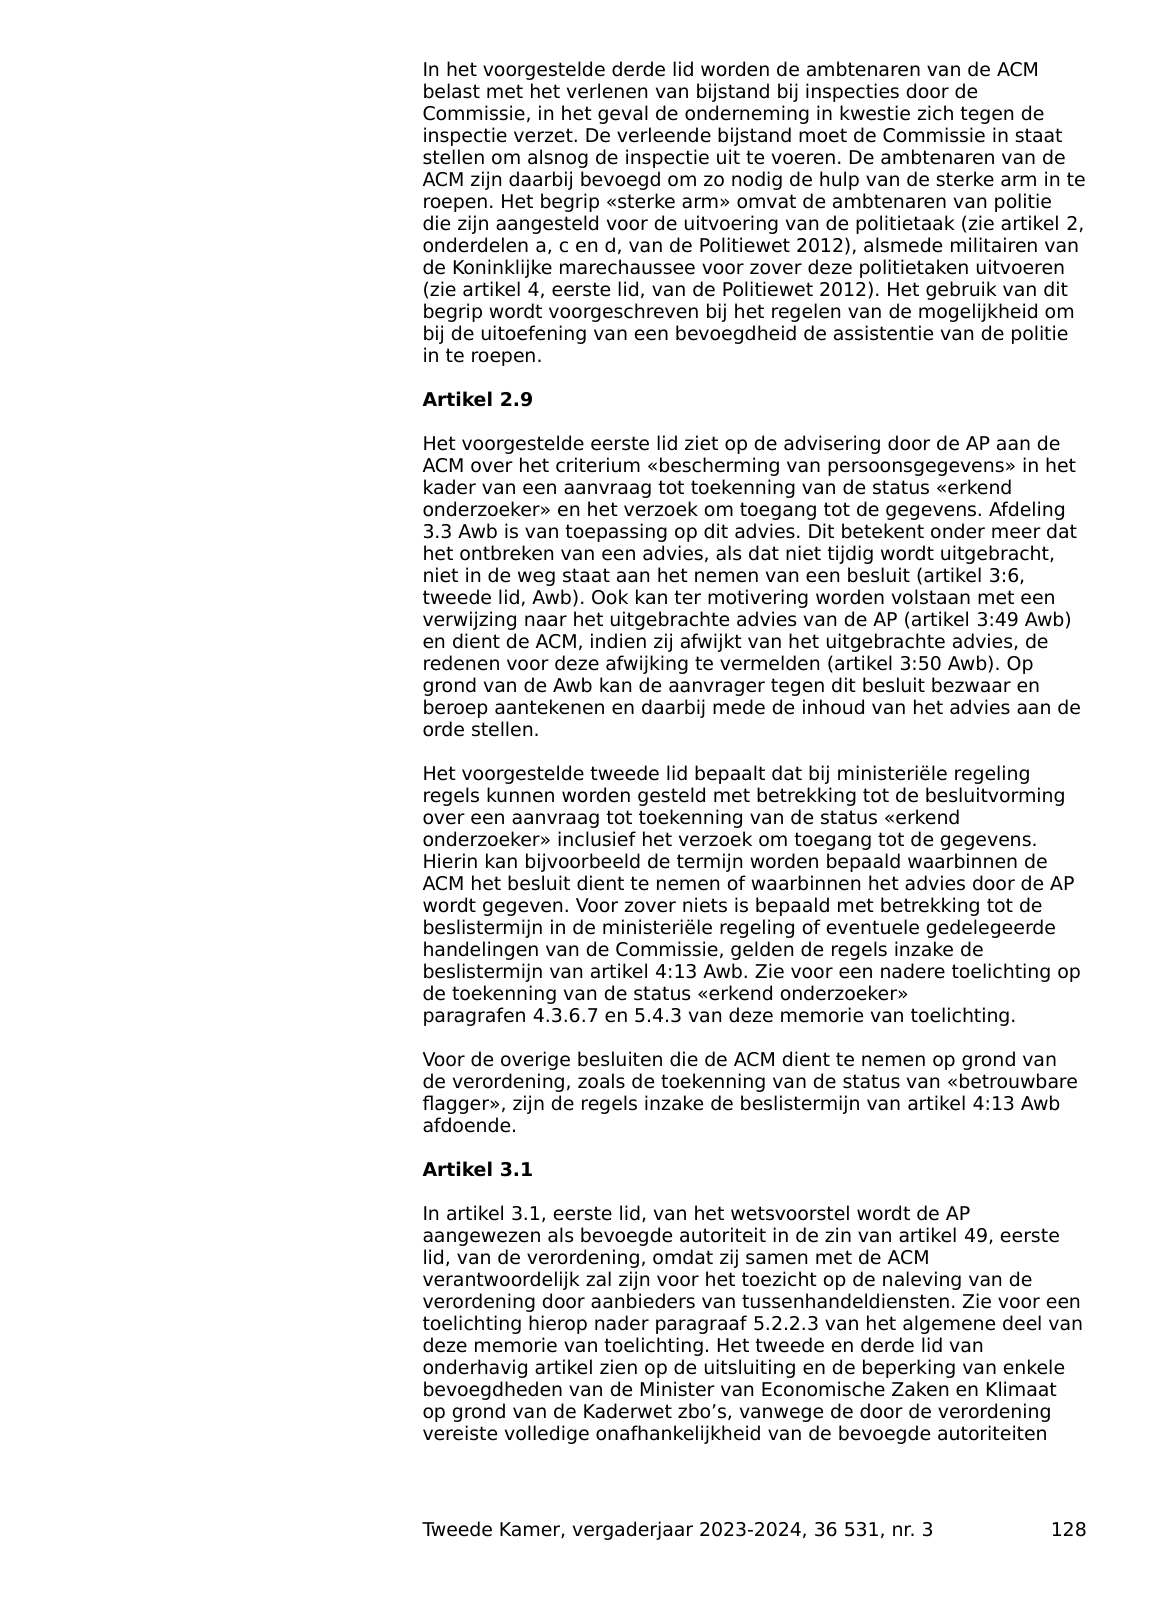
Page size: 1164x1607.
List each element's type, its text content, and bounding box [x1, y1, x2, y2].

subtitle Artikel 2.9 [422, 389, 1087, 411]
text In artikel 3.1, eerste lid, van het wetsvoorstel wordt de AP aangewezen als bevoegde autoriteit in de zin van artikel 49, eerste lid, van de verordening, omdat zij samen met de ACM verantwoordelijk zal zijn voor het toezicht op de naleving van de verordening door aanbieders van tussenhandeldiensten. Zie voor een toelichting hierop nader paragraaf 5.2.2.3 van het algemene deel van deze memorie van toelichting. Het tweede en derde lid van onderhavig artikel zien op de uitsluiting en de beperking van enkele bevoegdheden van de Minister van Economische Zaken en Klimaat op grond van de Kaderwet zbo’s, vanwege de door de verordening vereiste volledige onafhankelijkheid van de bevoegde autoriteiten [422, 1203, 1087, 1445]
text Het voorgestelde eerste lid ziet op de advisering door de AP aan de ACM over het criterium «bescherming van persoonsgegevens» in het kader van een aanvraag tot toekenning van de status «erkend onderzoeker» en het verzoek om toegang tot de gegevens. Afdeling 3.3 Awb is van toepassing op dit advies. Dit betekent onder meer dat het ontbreken van een advies, als dat niet tijdig wordt uitgebracht, niet in de weg staat aan het nemen van een besluit (artikel 3:6, tweede lid, Awb). Ook kan ter motivering worden volstaan met een verwijzing naar het uitgebrachte advies van de AP (artikel 3:49 Awb) en dient de ACM, indien zij afwijkt van het uitgebrachte advies, de redenen voor deze afwijking te vermelden (artikel 3:50 Awb). Op grond van de Awb kan de aanvrager tegen dit besluit bezwaar en beroep aantekenen en daarbij mede de inhoud van het advies aan de orde stellen. [422, 433, 1087, 741]
text In het voorgestelde derde lid worden de ambtenaren van de ACM belast met het verlenen van bijstand bij inspecties door de Commissie, in het geval de onderneming in kwestie zich tegen de inspectie verzet. De verleende bijstand moet de Commissie in staat stellen om alsnog de inspectie uit te voeren. De ambtenaren van de ACM zijn daarbij bevoegd om zo nodig de hulp van de sterke arm in te roepen. Het begrip «sterke arm» omvat de ambtenaren van politie die zijn aangesteld voor de uitvoering van de politietaak (zie artikel 2, onderdelen a, c en d, van de Politiewet 2012), alsmede militairen van de Koninklijke marechaussee voor zover deze politietaken uitvoeren (zie artikel 4, eerste lid, van de Politiewet 2012). Het gebruik van dit begrip wordt voorgeschreven bij het regelen van de mogelijkheid om bij de uitoefening van een bevoegdheid de assistentie van de politie in te roepen. [422, 59, 1087, 367]
text Voor de overige besluiten die de ACM dient te nemen op grond van de verordening, zoals de toekenning van de status van «betrouwbare flagger», zijn de regels inzake de beslistermijn van artikel 4:13 Awb afdoende. [422, 1049, 1087, 1137]
subtitle Artikel 3.1 [422, 1159, 1087, 1181]
text Het voorgestelde tweede lid bepaalt dat bij ministeriële regeling regels kunnen worden gesteld met betrekking tot de besluitvorming over een aanvraag tot toekenning van de status «erkend onderzoeker» inclusief het verzoek om toegang tot de gegevens. Hierin kan bijvoorbeeld de termijn worden bepaald waarbinnen de ACM het besluit dient te nemen of waarbinnen het advies door de AP wordt gegeven. Voor zover niets is bepaald met betrekking tot de beslistermijn in de ministeriële regeling of eventuele gedelegeerde handelingen van de Commissie, gelden de regels inzake de beslistermijn van artikel 4:13 Awb. Zie voor een nadere toelichting op de toekenning van de status «erkend onderzoeker» paragrafen 4.3.6.7 en 5.4.3 van deze memorie van toelichting. [422, 763, 1087, 1027]
